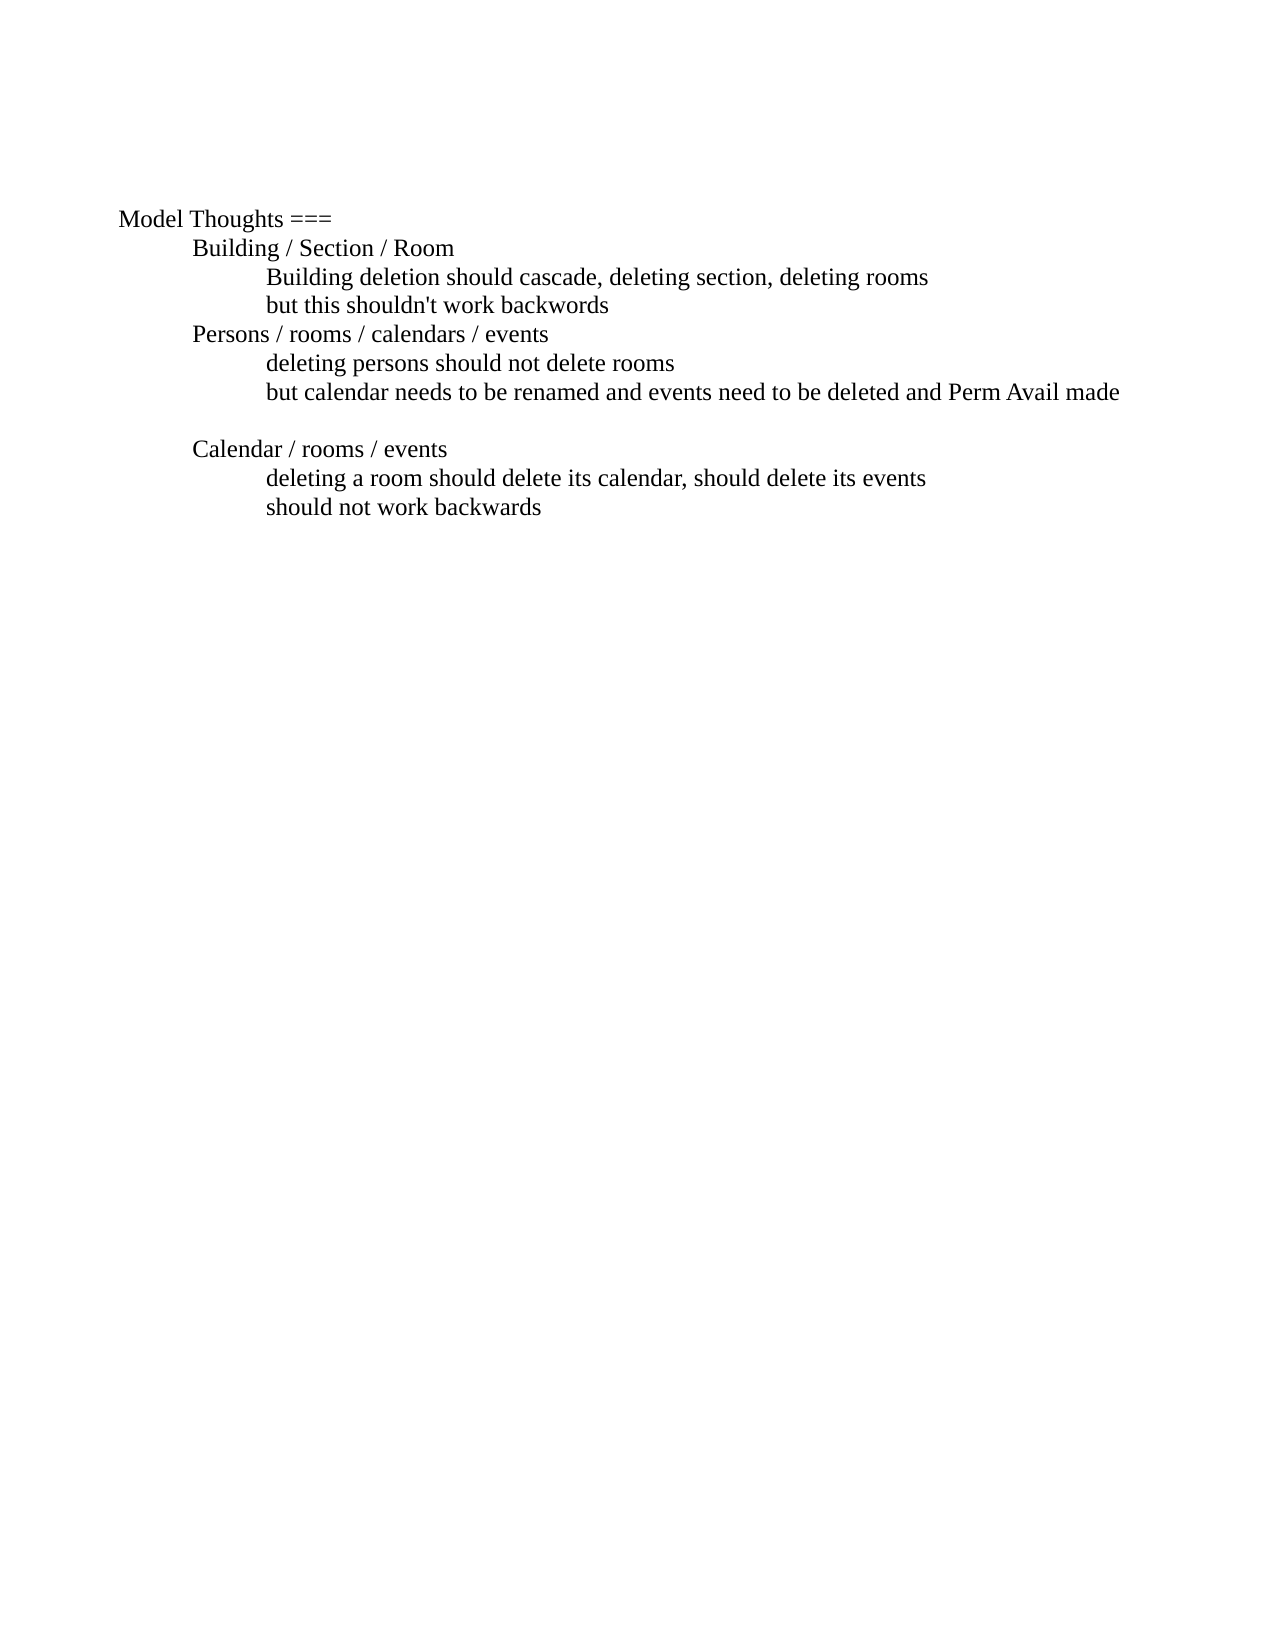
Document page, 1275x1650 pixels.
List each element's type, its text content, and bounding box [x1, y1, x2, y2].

text should not work backwards [118, 492, 1157, 521]
text Model Thoughts === [118, 204, 1157, 233]
text but calendar needs to be renamed and events need to be deleted and Perm Avail made [118, 377, 1157, 406]
text Persons / rooms / calendars / events [118, 319, 1157, 348]
text Building / Section / Room [118, 233, 1157, 262]
text but this shouldn't work backwords [118, 291, 1157, 319]
text deleting a room should delete its calendar, should delete its events [118, 463, 1157, 492]
text Calendar / rooms / events [118, 434, 1157, 463]
text deleting persons should not delete rooms [118, 348, 1157, 377]
text Building deletion should cascade, deleting section, deleting rooms [118, 262, 1157, 291]
